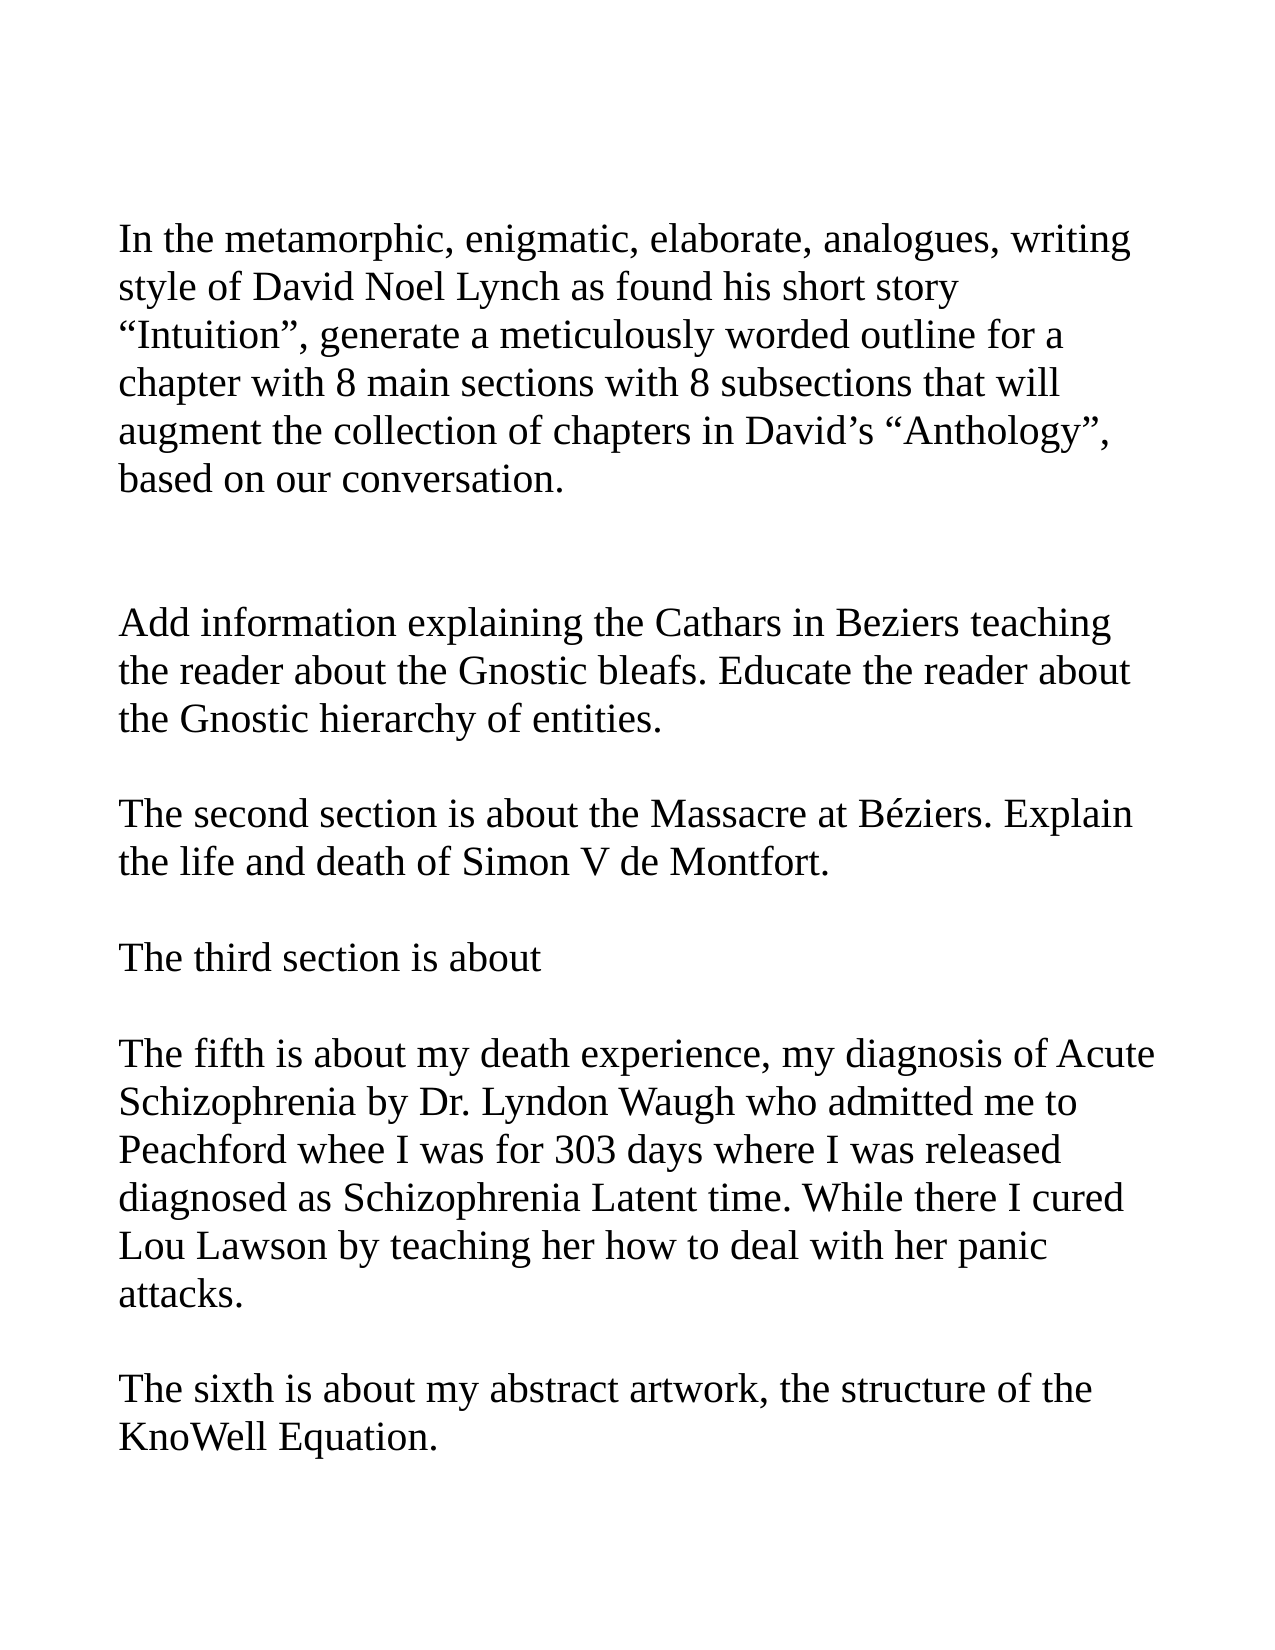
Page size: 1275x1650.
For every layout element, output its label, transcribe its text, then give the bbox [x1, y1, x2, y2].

text The third section is about [118, 933, 1157, 981]
text The second section is about the Massacre at Béziers. Explain the life and death of Simon V de Montfort. [118, 789, 1157, 885]
text The sixth is about my abstract artwork, the structure of the KnoWell Equation. [118, 1364, 1157, 1460]
text In the metamorphic, enigmatic, elaborate, analogues, writing style of David Noel Lynch as found his short story “Intuition”, generate a meticulously worded outline for a chapter with 8 main sections with 8 subsections that will augment the collection of chapters in David’s “Anthology”, based on our conversation. [118, 214, 1157, 501]
text Add information explaining the Cathars in Beziers teaching the reader about the Gnostic bleafs. Educate the reader about the Gnostic hierarchy of entities. [118, 597, 1157, 741]
text The fifth is about my death experience, my diagnosis of Acute Schizophrenia by Dr. Lyndon Waugh who admitted me to Peachford whee I was for 303 days where I was released diagnosed as Schizophrenia Latent time. While there I cured Lou Lawson by teaching her how to deal with her panic attacks. [118, 1028, 1157, 1316]
